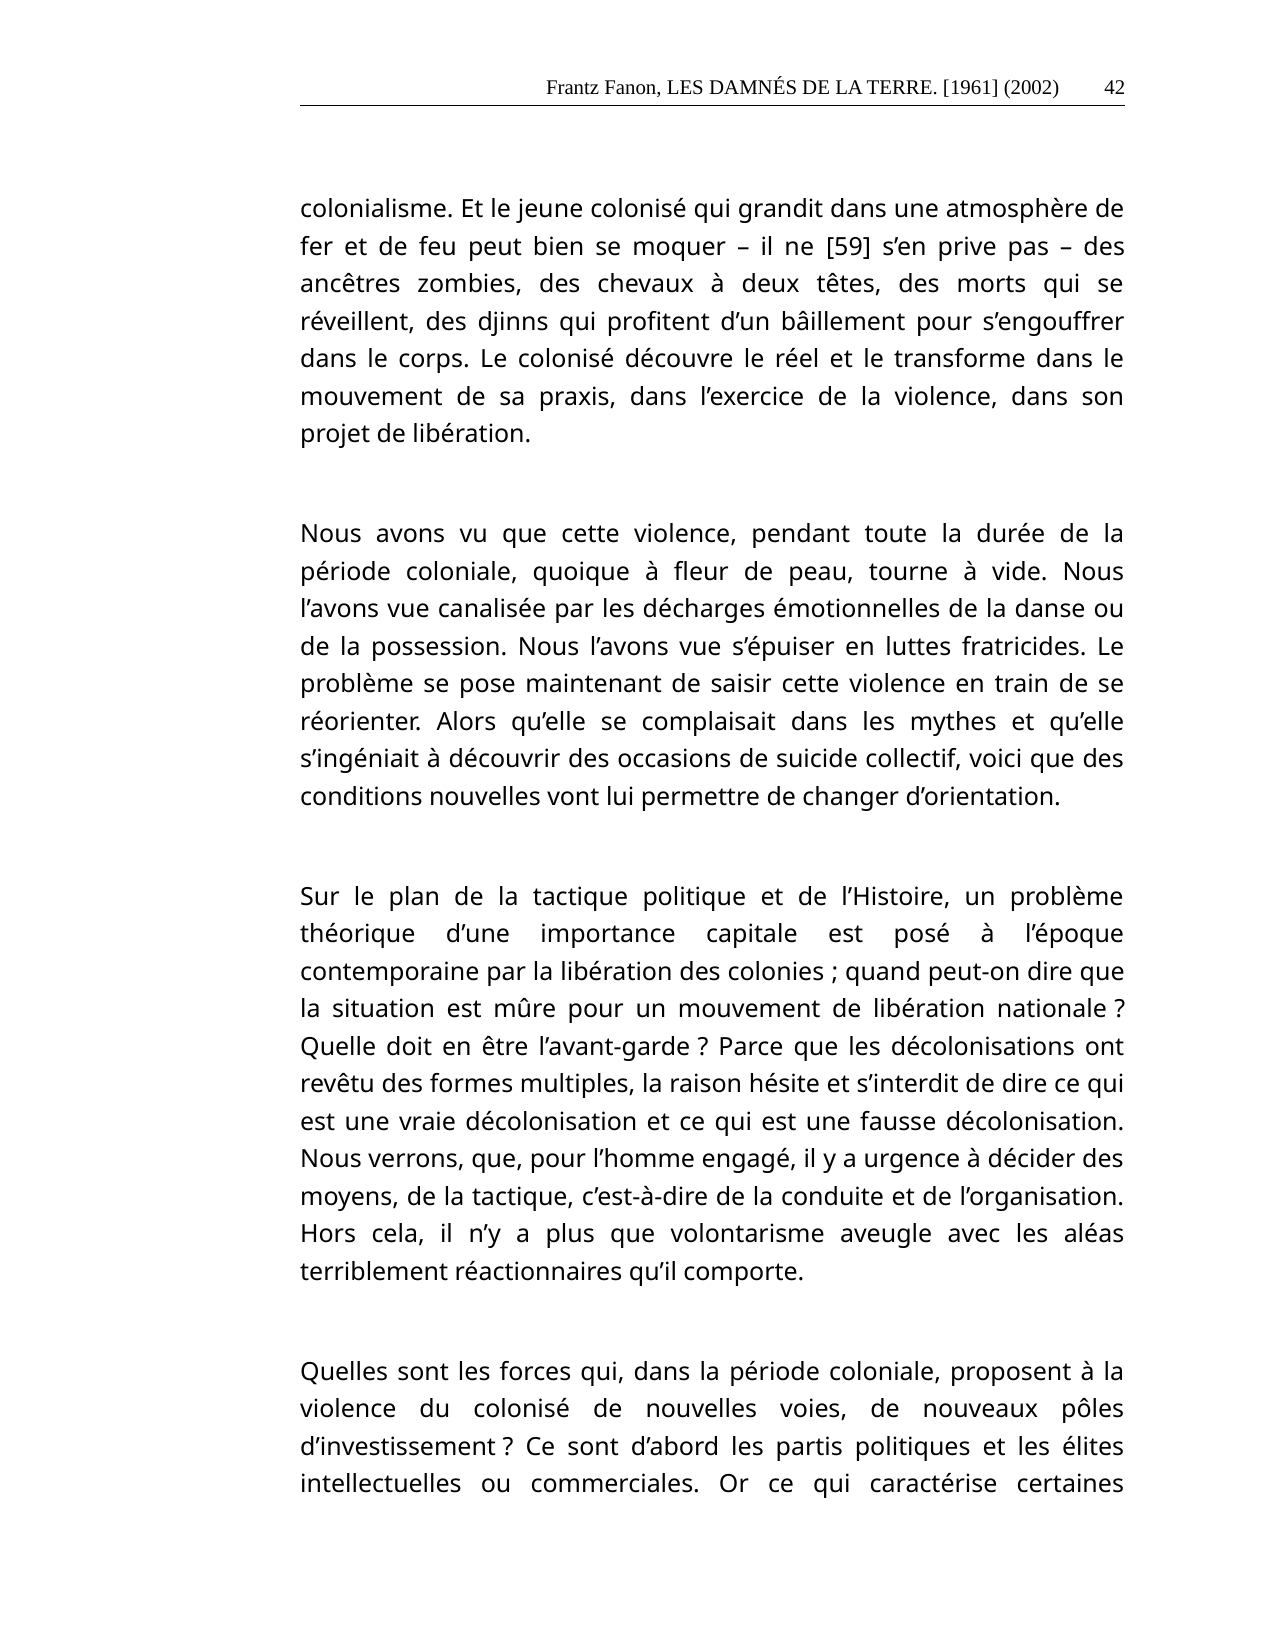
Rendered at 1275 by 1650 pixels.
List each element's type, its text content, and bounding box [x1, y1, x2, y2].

text Quelles sont les forces qui, dans la période coloniale, proposent à la violence du colonisé de nouvelles voies, de nouveaux pôles d’investissement ? Ce sont d’abord les partis politiques et les élites intellectuelles ou commerciales. Or ce qui caractérise certaines [300, 1350, 1125, 1500]
text Nous avons vu que cette violence, pendant toute la durée de la période coloniale, quoique à fleur de peau, tourne à vide. Nous l’avons vue canalisée par les décharges émotionnelles de la danse ou de la possession. Nous l’avons vue s’épuiser en luttes fratricides. Le problème se pose maintenant de saisir cette violence en train de se réorienter. Alors qu’elle se complaisait dans les mythes et qu’elle s’ingéniait à découvrir des occasions de suicide collectif, voici que des conditions nouvelles vont lui permettre de changer d’orientation. [300, 512, 1125, 812]
text Sur le plan de la tactique politique et de l’Histoire, un problème théorique d’une importance capitale est posé à l’époque contemporaine par la libération des colonies ; quand peut-on dire que la situation est mûre pour un mouvement de libération nationale ? Quelle doit en être l’avant-garde ? Parce que les décolonisations ont revêtu des formes multiples, la raison hésite et s’interdit de dire ce qui est une vraie décolonisation et ce qui est une fausse décolonisation. Nous verrons, que, pour l’homme engagé, il y a urgence à décider des moyens, de la tactique, c’est-à-dire de la conduite et de l’organisation. Hors cela, il n’y a plus que volontarisme aveugle avec les aléas terriblement réactionnaires qu’il comporte. [300, 875, 1125, 1287]
text colonialisme. Et le jeune colonisé qui grandit dans une atmosphère de fer et de feu peut bien se moquer – il ne [59] s’en prive pas – des ancêtres zombies, des chevaux à deux têtes, des morts qui se réveillent, des djinns qui profitent d’un bâillement pour s’engouffrer dans le corps. Le colonisé découvre le réel et le transforme dans le mouvement de sa praxis, dans l’exercice de la violence, dans son projet de libération. [300, 187, 1125, 450]
